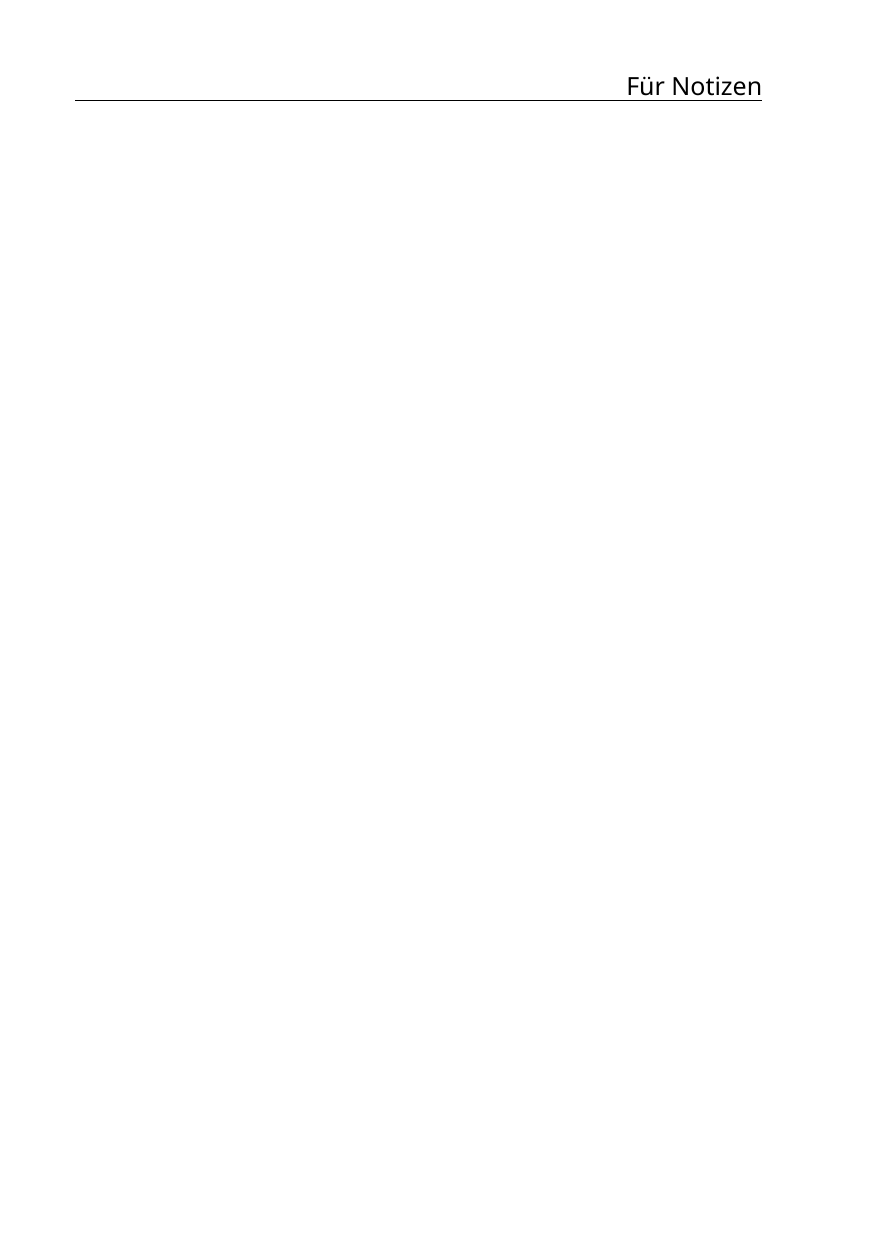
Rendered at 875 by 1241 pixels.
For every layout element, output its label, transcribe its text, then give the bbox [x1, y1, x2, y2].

text Für Notizen [75, 75, 762, 100]
